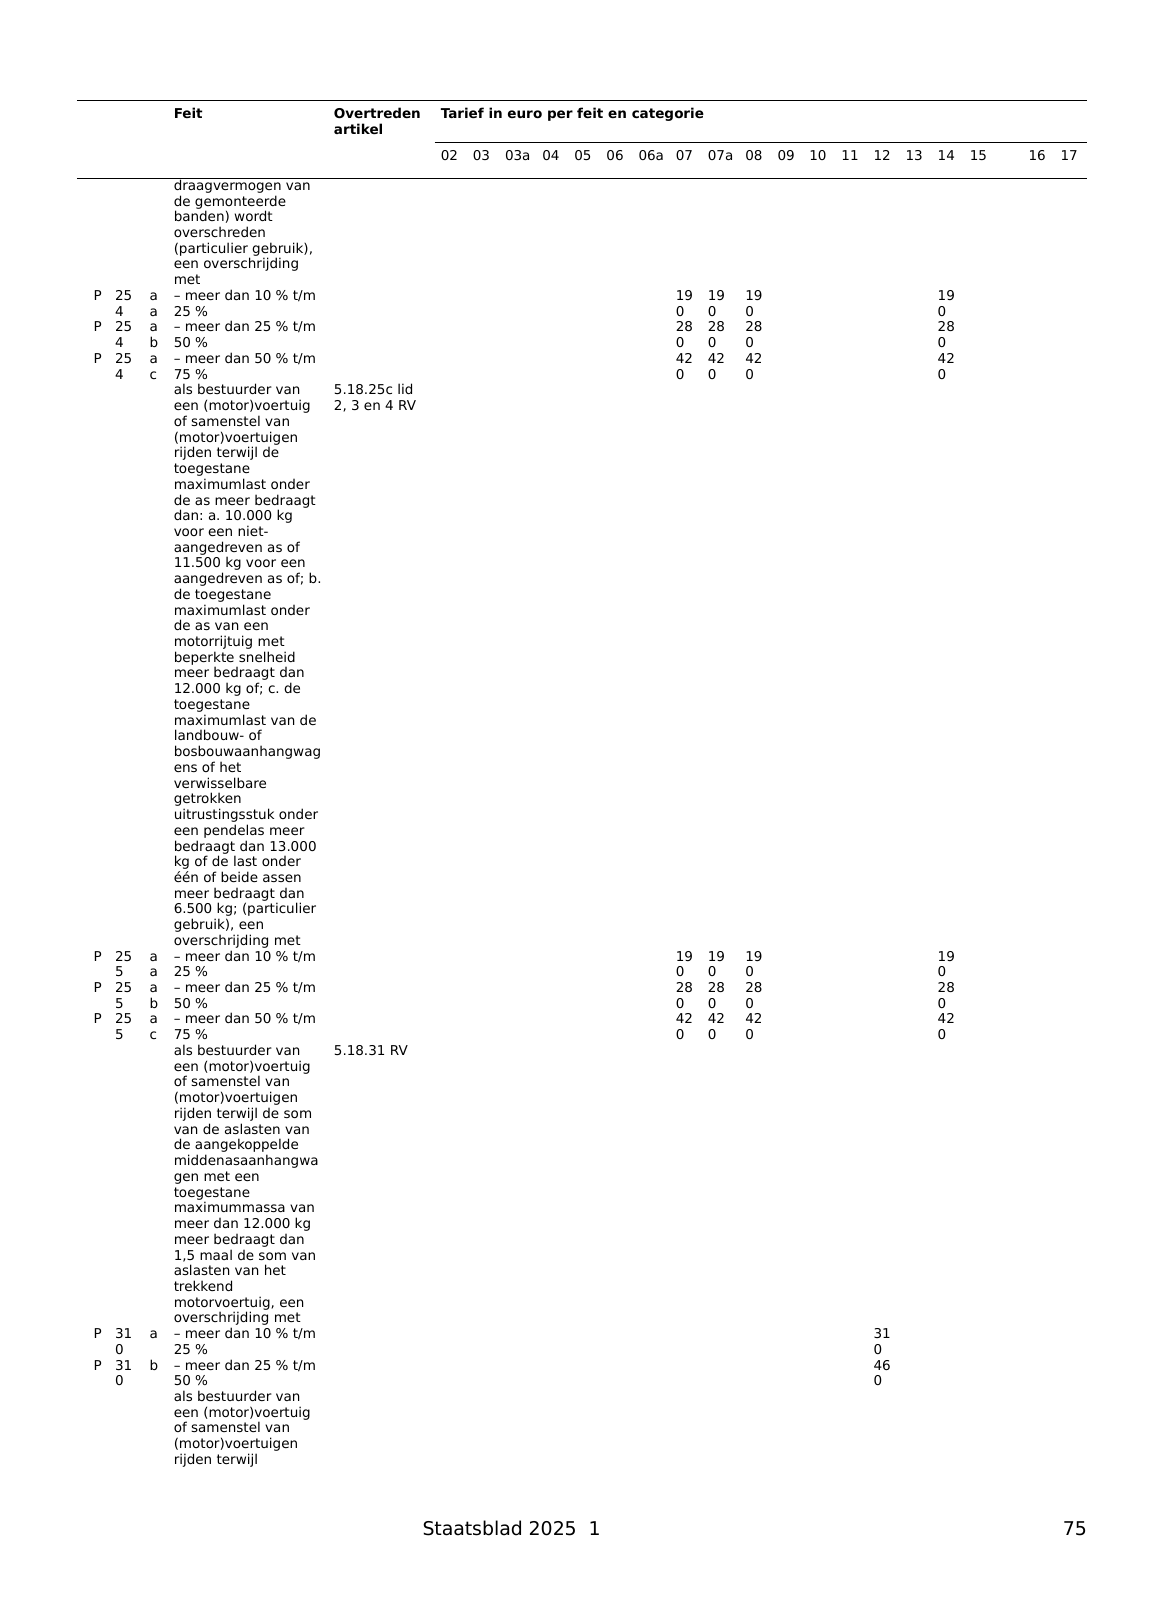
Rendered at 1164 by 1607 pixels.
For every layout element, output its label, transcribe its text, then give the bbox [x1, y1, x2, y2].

table_cell [144, 142, 162, 178]
table_header [77, 101, 82, 142]
table_cell [162, 142, 167, 178]
table_cell 06a [632, 143, 670, 178]
table_header Tarief in euro per feit en categorie [435, 101, 1087, 142]
table_header Feit [168, 101, 328, 142]
table_cell 02 [435, 143, 467, 178]
table_cell 14 [931, 143, 963, 178]
table_cell 05 [568, 143, 600, 178]
table_cell [88, 142, 109, 178]
table_cell 07 [670, 143, 702, 178]
table_cell 06 [600, 143, 632, 178]
table_cell 13 [899, 143, 931, 178]
table_cell [109, 142, 143, 178]
table_cell [328, 142, 434, 178]
table_cell 03 [467, 143, 499, 178]
table_cell 15 [964, 143, 1022, 178]
table_cell [168, 142, 328, 178]
table_cell 07a [702, 143, 739, 178]
table_cell 08 [739, 143, 771, 178]
table_header Overtreden artikel [328, 101, 434, 142]
table_header [82, 101, 87, 142]
table_cell 03a [499, 143, 536, 178]
table_cell 09 [771, 143, 803, 178]
table_cell [77, 142, 82, 178]
table_cell 10 [803, 143, 835, 178]
table_header [88, 101, 109, 142]
table_cell 11 [835, 143, 867, 178]
table_cell 16 [1022, 143, 1054, 178]
table_header [162, 101, 167, 142]
table_cell [82, 142, 87, 178]
table_cell 17 [1054, 143, 1087, 178]
table_cell 04 [536, 143, 568, 178]
table_cell 12 [868, 143, 899, 178]
table_header [144, 101, 162, 142]
table_header [109, 101, 143, 142]
